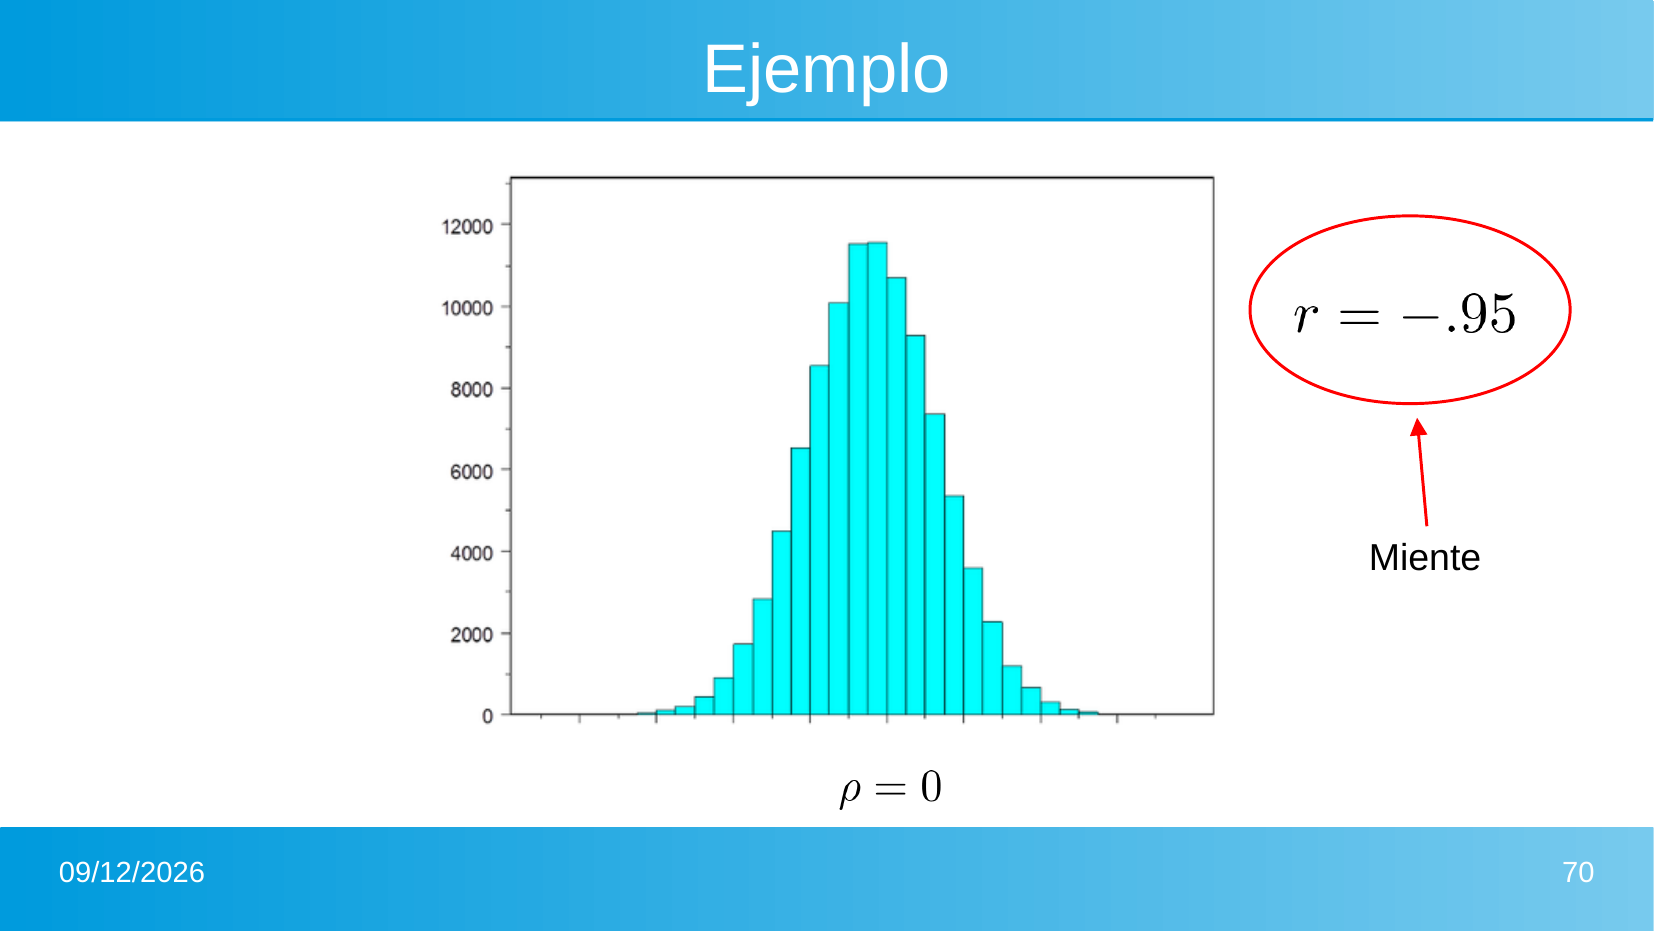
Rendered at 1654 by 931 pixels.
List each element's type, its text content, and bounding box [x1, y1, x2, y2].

title Ejemplo [59, 29, 1595, 108]
picture [839, 770, 941, 810]
picture [431, 163, 1232, 734]
text_box Miente [1354, 529, 1497, 587]
picture [1294, 293, 1515, 333]
